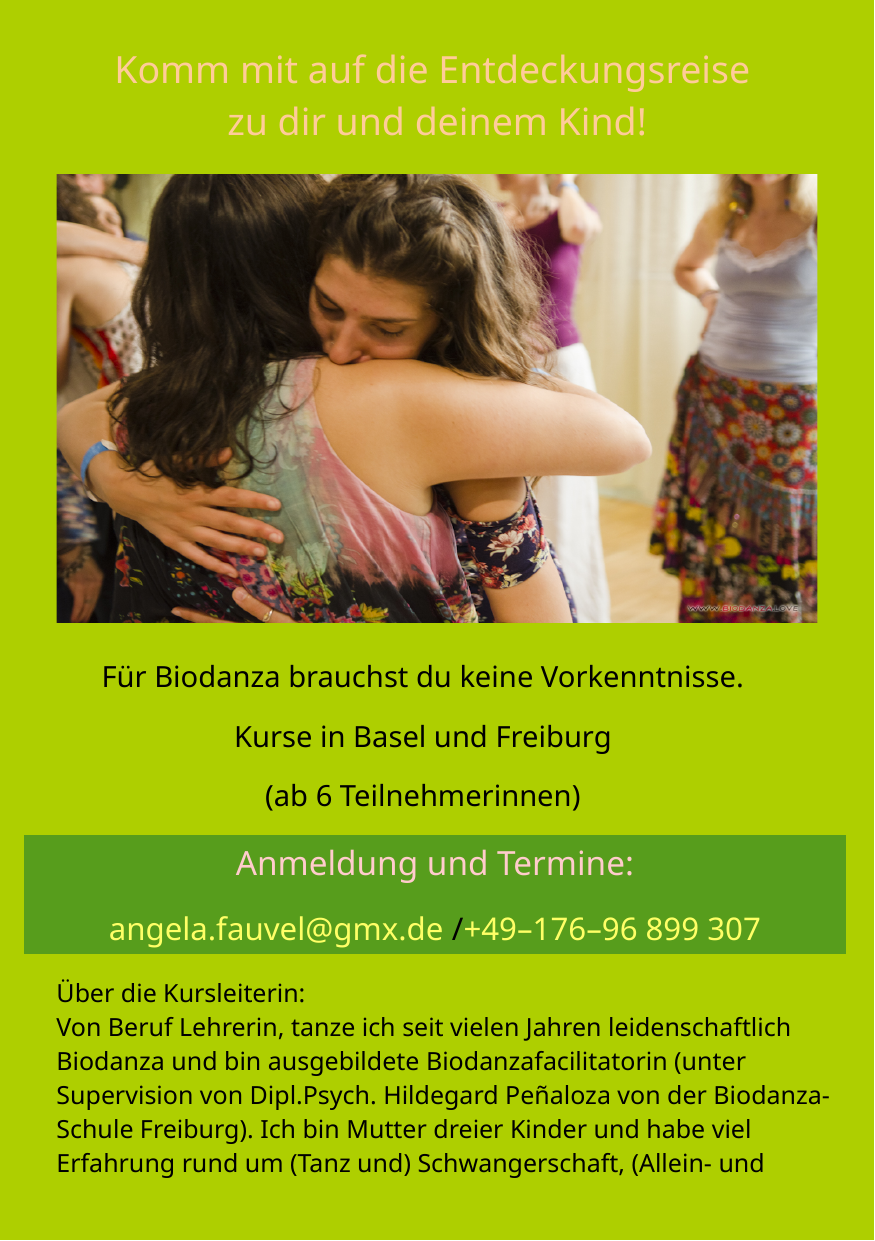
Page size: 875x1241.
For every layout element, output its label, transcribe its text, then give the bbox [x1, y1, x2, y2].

text Komm mit auf die Entdeckungsreise [0, 44, 874, 95]
text Von Beruf Lehrerin, tanze ich seit vielen Jahren leidenschaftlich Biodanza und bin ausgebildete Biodanzafacilitatorin (unter Supervision von Dipl.Psych. Hildegard Peñaloza von der Biodanza-Schule Freiburg). Ich bin Mutter dreier Kinder und habe viel Erfahrung rund um (Tanz und) Schwangerschaft, (Allein- und [56, 1010, 837, 1180]
text zu dir und deinem Kind! [0, 95, 874, 146]
picture [56, 174, 818, 623]
text Anmeldung und Termine: angela.fauvel@gmx.de /+49–176–96 899 307 [24, 837, 846, 952]
text Für Biodanza brauchst du keine Vorkenntnisse. Kurse in Basel und Freiburg (ab 6 Teilnehmerinnen) [0, 656, 846, 815]
text Über die Kursleiterin: [56, 976, 837, 1010]
